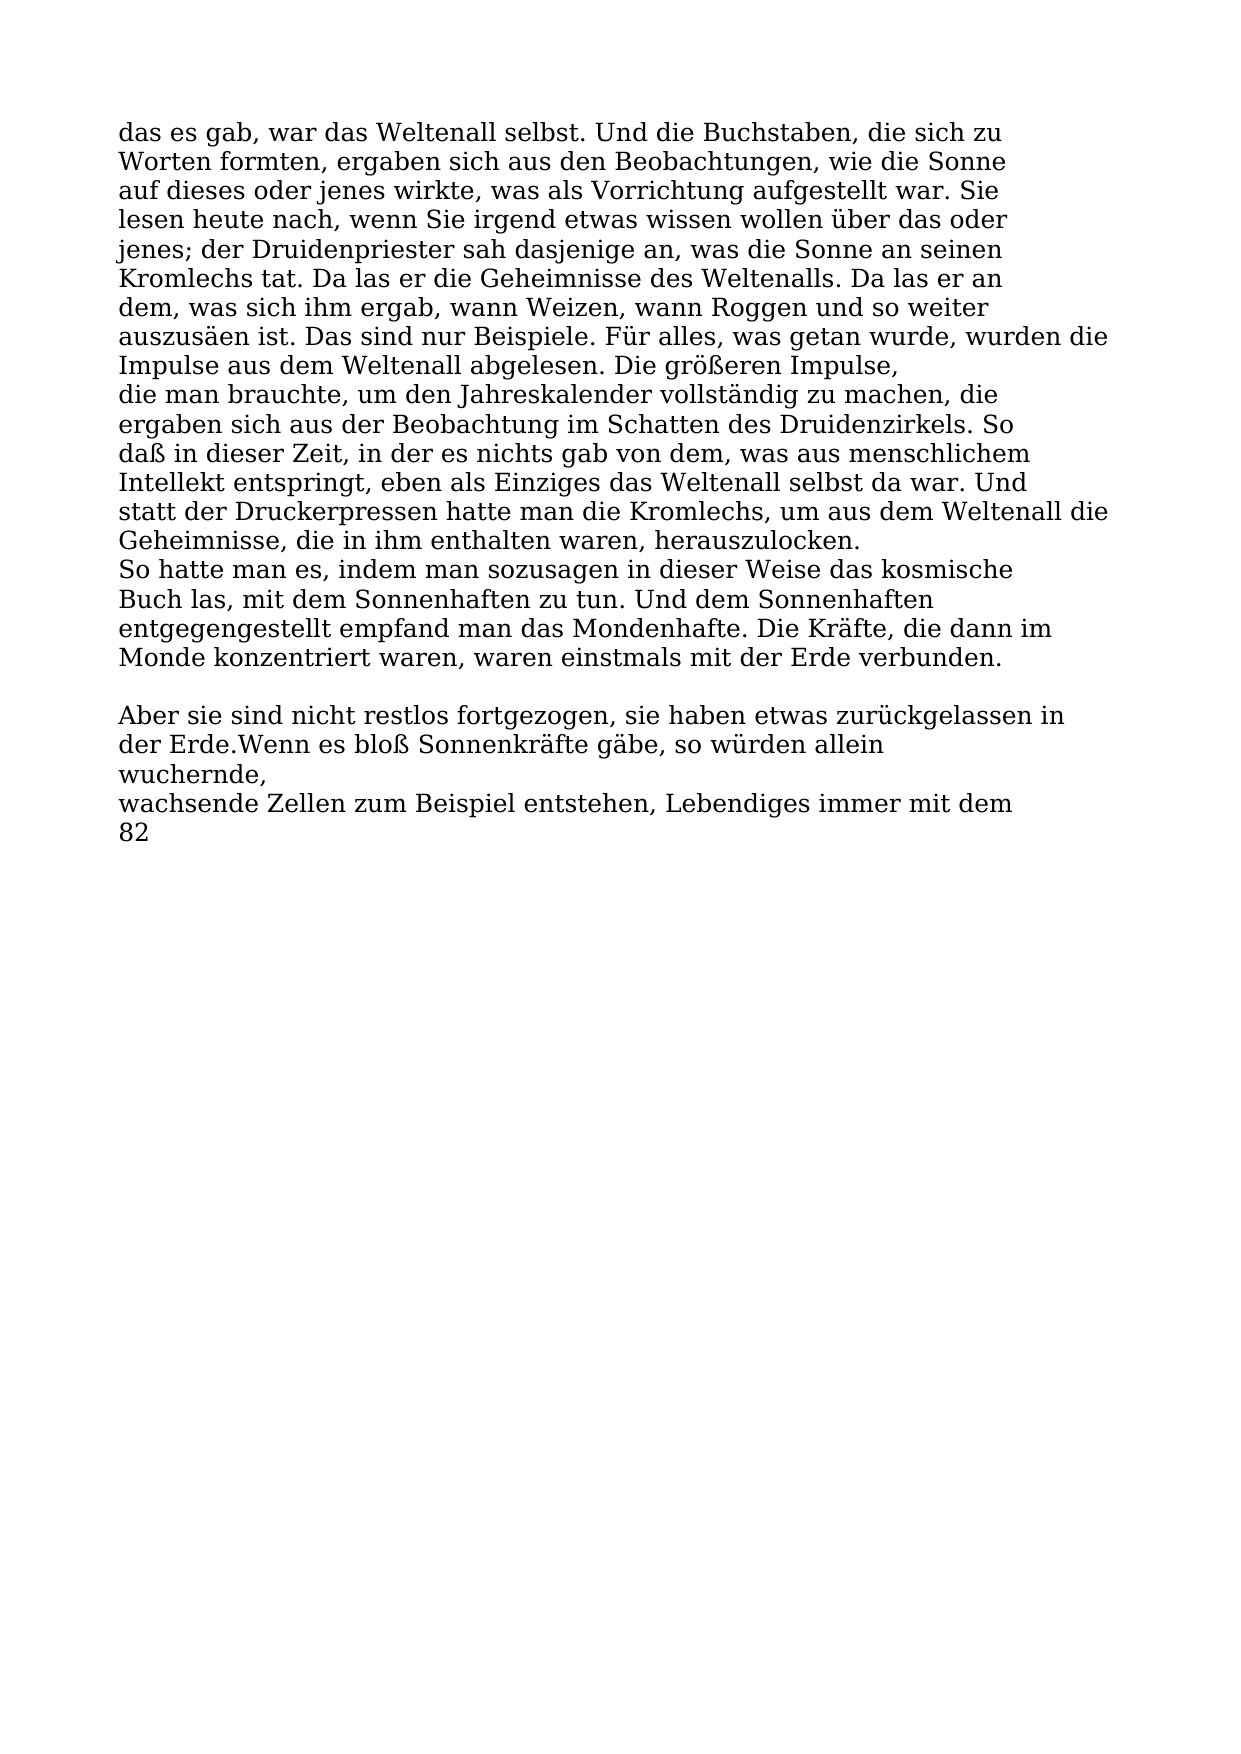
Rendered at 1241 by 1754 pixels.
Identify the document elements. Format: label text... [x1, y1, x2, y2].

text Kromlechs tat. Da las er die Geheimnisse des Weltenalls. Da las er an [118, 264, 1122, 293]
text wachsende Zellen zum Beispiel entstehen, Lebendiges immer mit dem [118, 789, 1122, 818]
text So hatte man es, indem man sozusagen in dieser Weise das kosmische [118, 556, 1122, 585]
text Worten formten, ergaben sich aus den Beobachtungen, wie die Sonne [118, 147, 1122, 176]
text ergaben sich aus der Beobachtung im Schatten des Druidenzirkels. So [118, 410, 1122, 439]
text Monde konzentriert waren, waren einstmals mit der Erde verbunden. [118, 643, 1122, 672]
text Aber sie sind nicht restlos fortgezogen, sie haben etwas zurückgelassen in [118, 701, 1122, 731]
text das es gab, war das Weltenall selbst. Und die Buchstaben, die sich zu [118, 118, 1122, 147]
text daß in dieser Zeit, in der es nichts gab von dem, was aus menschlichem [118, 439, 1122, 468]
text 82 [118, 818, 1122, 847]
text die man brauchte, um den Jahreskalender vollständig zu machen, die [118, 381, 1122, 410]
text lesen heute nach, wenn Sie irgend etwas wissen wollen über das oder [118, 206, 1122, 235]
text jenes; der Druidenpriester sah dasjenige an, was die Sonne an seinen [118, 235, 1122, 264]
text auf dieses oder jenes wirkte, was als Vorrichtung aufgestellt war. Sie [118, 176, 1122, 206]
text wuchernde, [118, 760, 1122, 789]
text der Erde.Wenn es bloß Sonnenkräfte gäbe, so würden allein [118, 731, 1122, 760]
text Intellekt entspringt, eben als Einziges das Weltenall selbst da war. Und [118, 468, 1122, 497]
text statt der Druckerpressen hatte man die Kromlechs, um aus dem Weltenall die Geheimnisse, die in ihm enthalten waren, herauszulocken. [118, 497, 1122, 556]
text auszusäen ist. Das sind nur Beispiele. Für alles, was getan wurde, wurden die Impulse aus dem Weltenall abgelesen. Die größeren Impulse, [118, 322, 1122, 381]
text dem, was sich ihm ergab, wann Weizen, wann Roggen und so weiter [118, 293, 1122, 322]
text Buch las, mit dem Sonnenhaften zu tun. Und dem Sonnenhaften entgegengestellt empfand man das Mondenhafte. Die Kräfte, die dann im [118, 585, 1122, 643]
